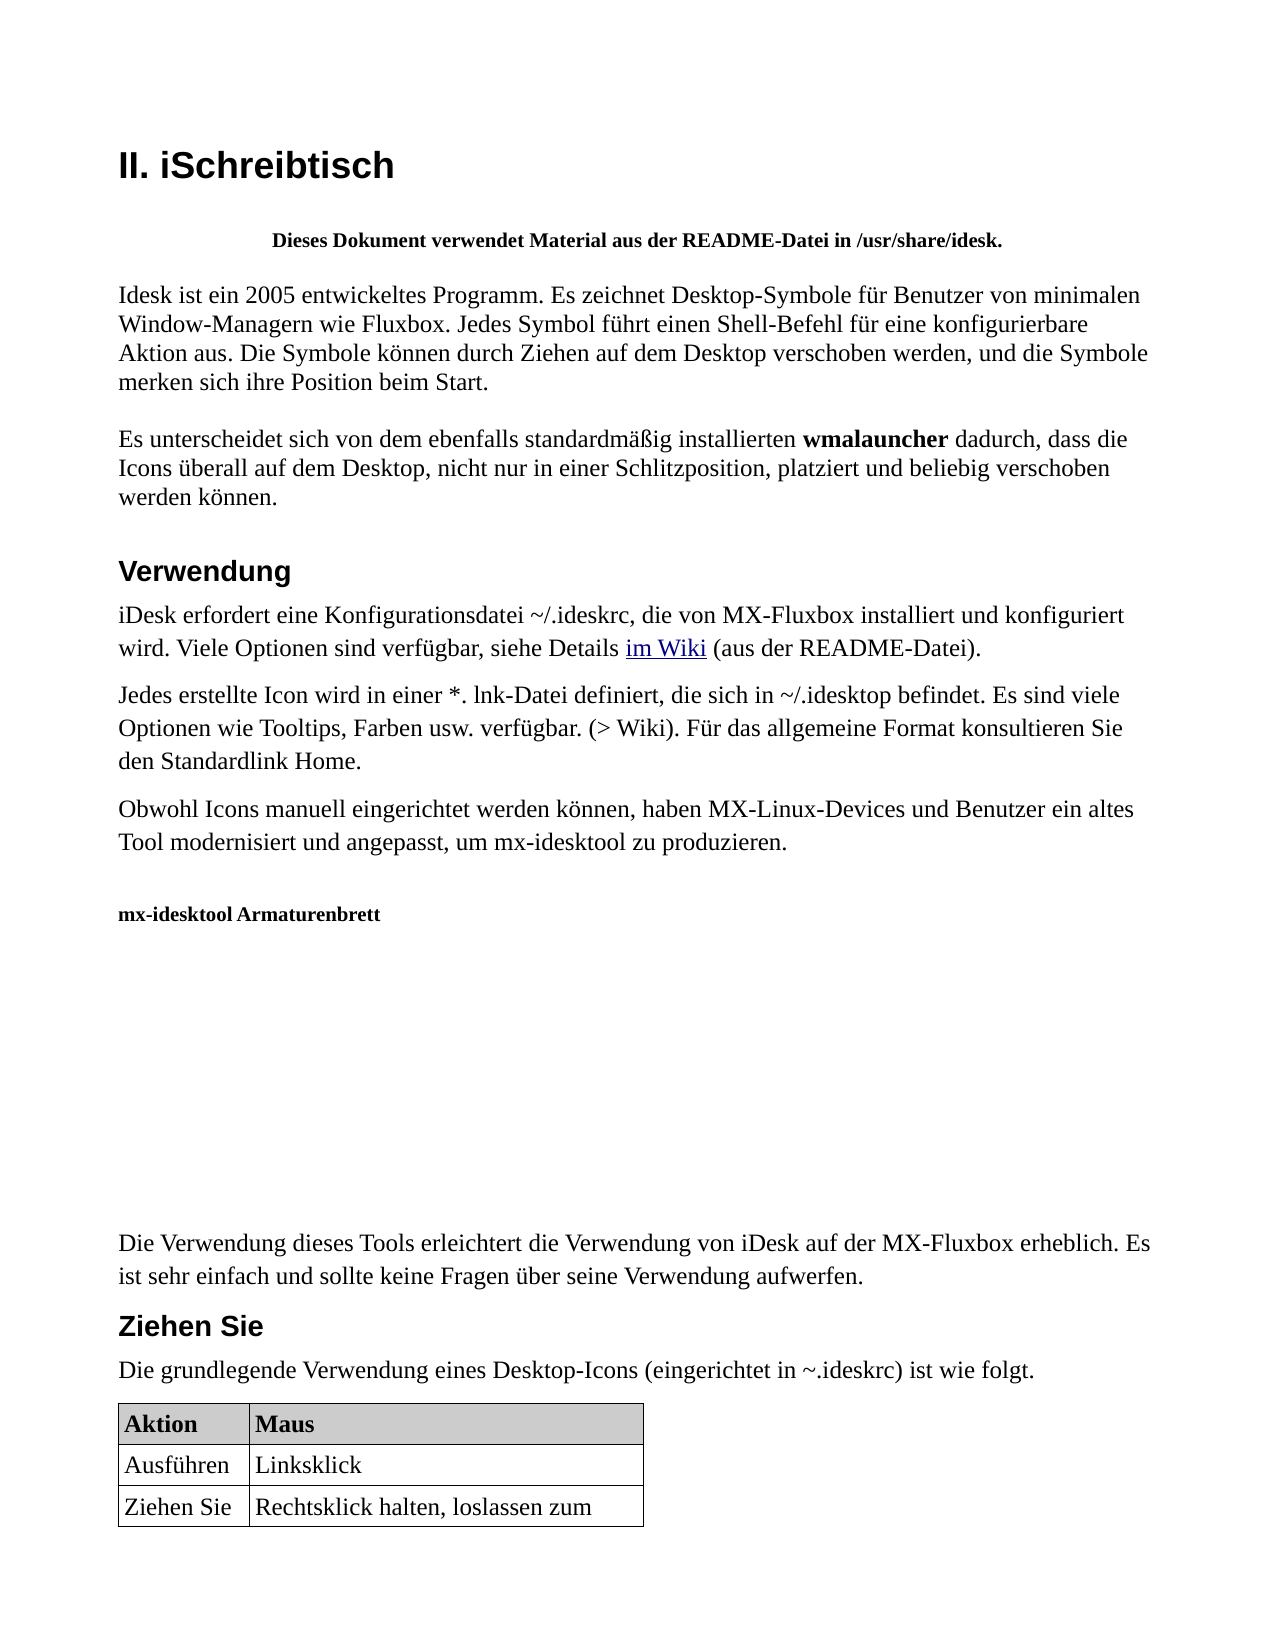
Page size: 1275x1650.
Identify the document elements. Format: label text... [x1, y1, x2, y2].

table_header Aktion [119, 1404, 249, 1444]
table_cell Rechtsklick halten, loslassen zum [250, 1486, 643, 1526]
table_header Maus [250, 1404, 643, 1444]
text Die grundlegende Verwendung eines Desktop-Icons (eingerichtet in ~.ideskrc) ist wie folgt. [118, 1355, 1157, 1383]
subtitle Ziehen Sie [118, 1309, 1157, 1342]
subtitle Verwendung [118, 554, 1157, 587]
text Obwohl Icons manuell eingerichtet werden können, haben MX-Linux-Devices und Benutzer ein altes Tool modernisiert und angepasst, um mx-idesktool zu produzieren. [118, 794, 1157, 856]
text Dieses Dokument verwendet Material aus der README-Datei in /usr/share/idesk. [118, 227, 1157, 252]
text Idesk ist ein 2005 entwickeltes Programm. Es zeichnet Desktop-Symbole für Benutzer von minimalen Window-Managern wie Fluxbox. Jedes Symbol führt einen Shell-Befehl für eine konfigurierbare Aktion aus. Die Symbole können durch Ziehen auf dem Desktop verschoben werden, und die Symbole merken sich ihre Position beim Start. [118, 280, 1157, 395]
subtitle II. iSchreibtisch [118, 143, 1157, 186]
text iDesk erfordert eine Konfigurationsdatei ~/.ideskrc, die von MX-Fluxbox installiert und konfiguriert wird. Viele Optionen sind verfügbar, siehe Details im Wiki (aus der README-Datei). [118, 600, 1157, 661]
table_cell Ziehen Sie [119, 1486, 249, 1526]
table_cell Ausführen [119, 1445, 249, 1485]
table_cell Linksklick [250, 1445, 643, 1485]
text Jedes erstellte Icon wird in einer *. lnk-Datei definiert, die sich in ~/.idesktop befindet. Es sind viele Optionen wie Tooltips, Farben usw. verfügbar. (> Wiki). Für das allgemeine Format konsultieren Sie den Standardlink Home. [118, 680, 1157, 775]
text Die Verwendung dieses Tools erleichtert die Verwendung von iDesk auf der MX-Fluxbox erheblich. Es ist sehr einfach und sollte keine Fragen über seine Verwendung aufwerfen. [118, 1228, 1157, 1290]
text Es unterscheidet sich von dem ebenfalls standardmäßig installierten wmalauncher dadurch, dass die Icons überall auf dem Desktop, nicht nur in einer Schlitzposition, platziert und beliebig verschoben werden können. [118, 424, 1157, 510]
